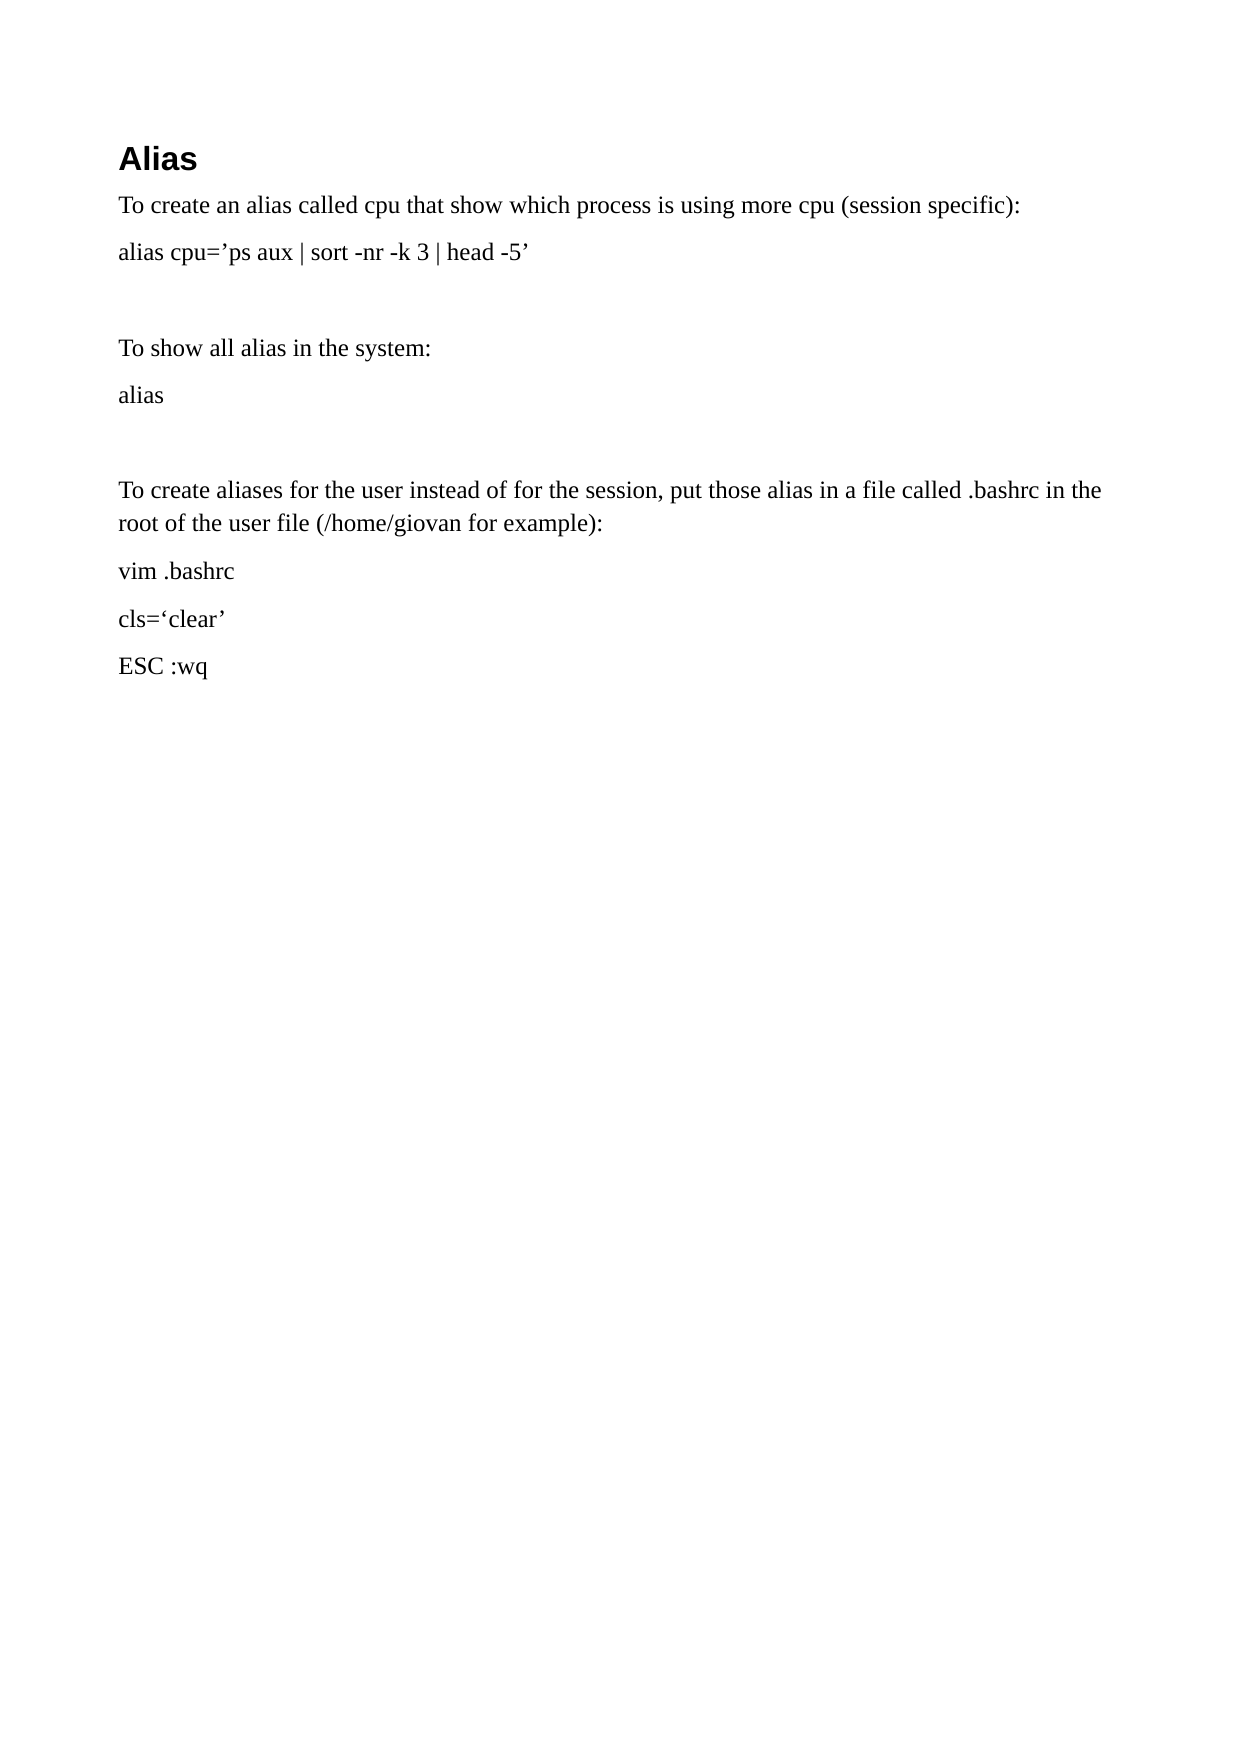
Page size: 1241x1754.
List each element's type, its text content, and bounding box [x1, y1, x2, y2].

text cls=‘clear’ [118, 604, 1122, 632]
text To show all alias in the system: [118, 333, 1122, 361]
text To create aliases for the user instead of for the session, put those alias in a file called .bashrc in the root of the user file (/home/giovan for example): [118, 476, 1122, 537]
text alias [118, 380, 1122, 409]
text To create an alias called cpu that show which process is using more cpu (session specific): [118, 190, 1122, 219]
text ESC :wq [118, 651, 1122, 680]
text alias cpu=’ps aux | sort -nr -k 3 | head -5’ [118, 237, 1122, 266]
subtitle Alias [118, 139, 1122, 177]
text vim .bashrc [118, 556, 1122, 585]
